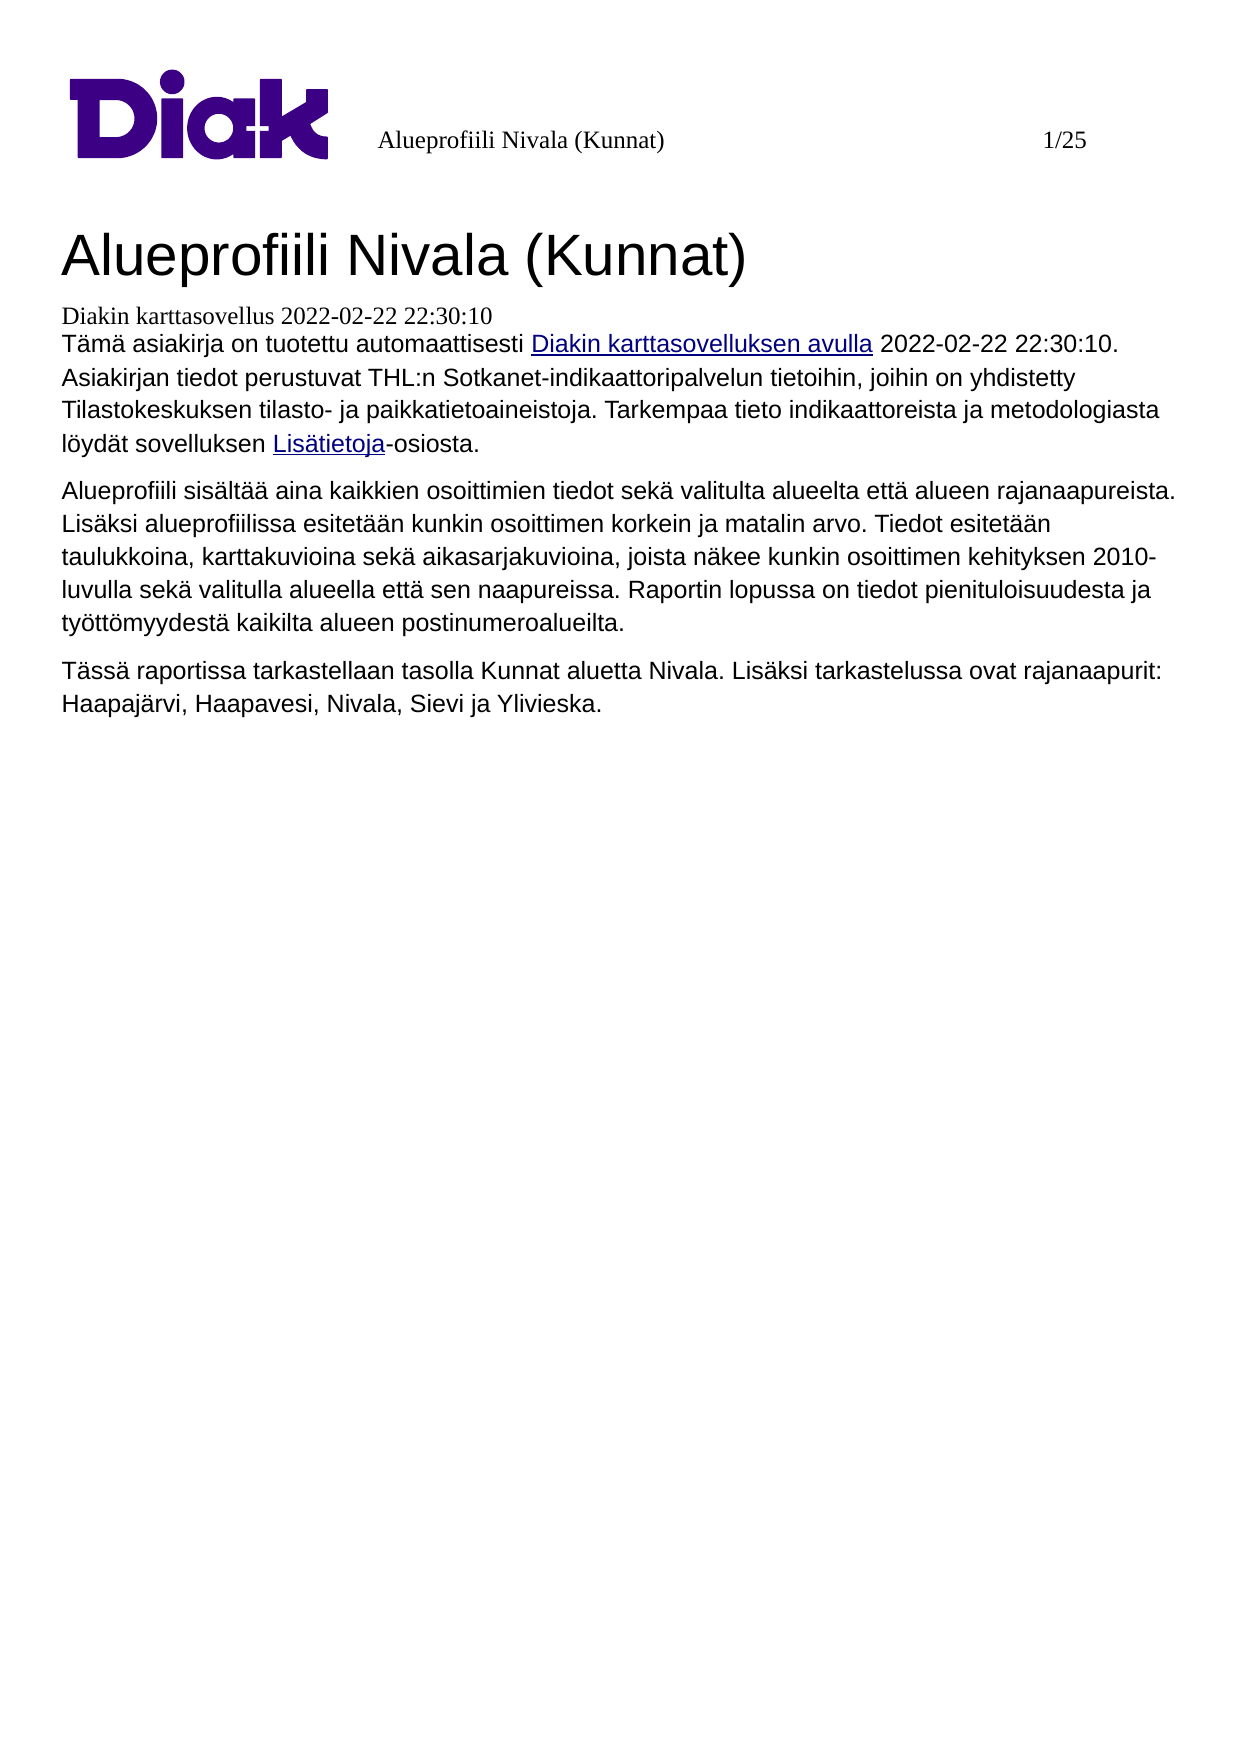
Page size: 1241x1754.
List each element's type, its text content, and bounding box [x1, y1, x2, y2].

text Alueprofiili sisältää aina kaikkien osoittimien tiedot sekä valitulta alueelta että alueen rajanaapureista. Lisäksi alueprofiilissa esitetään kunkin osoittimen korkein ja matalin arvo. Tiedot esitetään taulukkoina, karttakuvioina sekä aikasarjakuvioina, joista näkee kunkin osoittimen kehityksen 2010-luvulla sekä valitulla alueella että sen naapureissa. Raportin lopussa on tiedot pienituloisuudesta ja työttömyydestä kaikilta alueen postinumeroalueilta. [61, 476, 1179, 637]
text Tämä asiakirja on tuotettu automaattisesti Diakin karttasovelluksen avulla 2022-02-22 22:30:10. Asiakirjan tiedot perustuvat THL:n Sotkanet-indikaattoripalvelun tietoihin, joihin on yhdistetty Tilastokeskuksen tilasto- ja paikkatietoaineistoja. Tarkempaa tieto indikaattoreista ja metodologiasta löydät sovelluksen Lisätietoja-osiosta. [61, 329, 1179, 457]
title Alueprofiili Nivala (Kunnat) [61, 221, 1179, 288]
text Diakin karttasovellus 2022-02-22 22:30:10 [61, 301, 1179, 329]
text Tässä raportissa tarkastellaan tasolla Kunnat aluetta Nivala. Lisäksi tarkastelussa ovat rajanaapurit: Haapajärvi, Haapavesi, Nivala, Sievi ja Ylivieska. [61, 656, 1179, 718]
